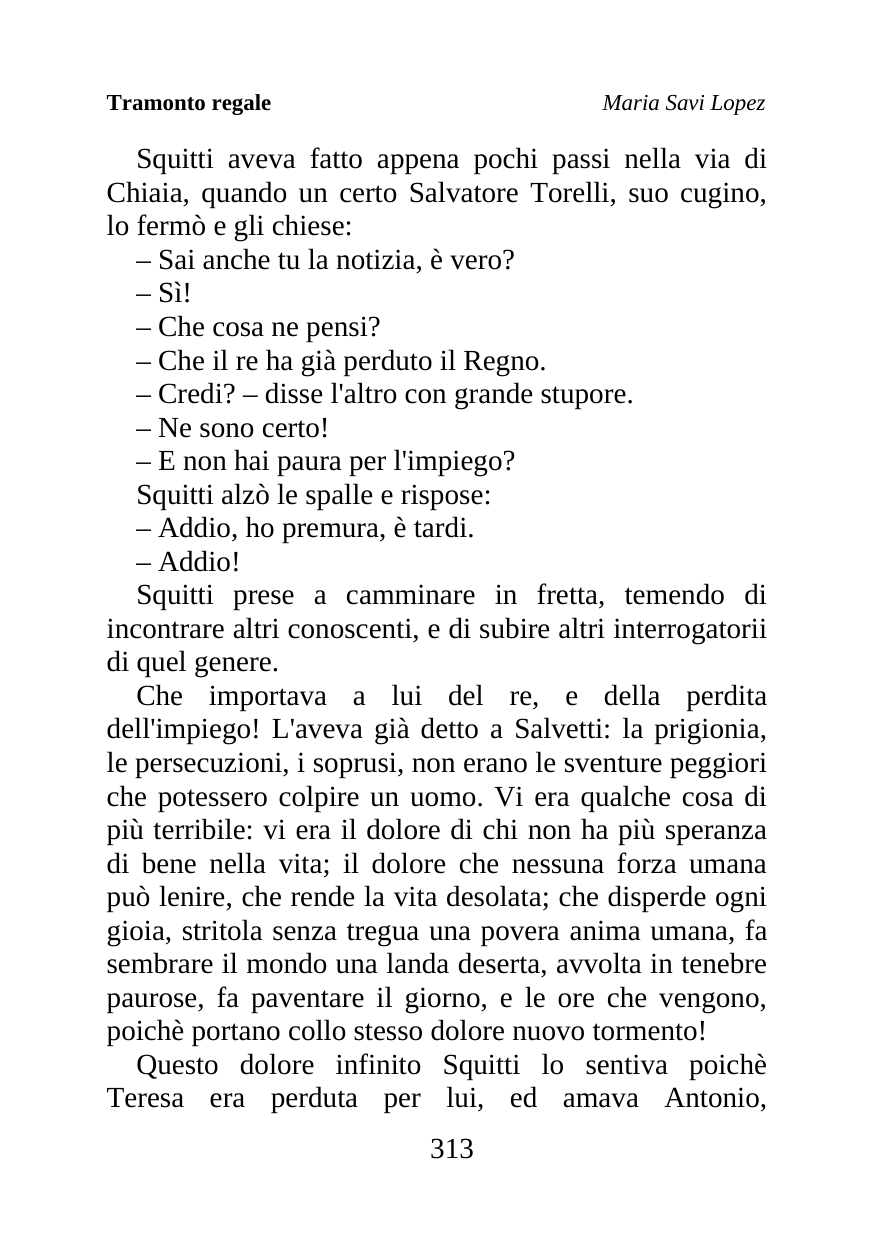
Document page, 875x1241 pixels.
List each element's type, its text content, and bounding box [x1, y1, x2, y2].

text – Addio! [106, 544, 768, 577]
text Questo dolore infinito Squitti lo sentiva poichè Teresa era perduta per lui, ed amava Antonio, [106, 1047, 768, 1114]
text – Credi? – disse l'altro con grande stupore. [106, 376, 768, 410]
text – Sì! [106, 276, 768, 309]
text – Che il re ha già perduto il Regno. [106, 343, 768, 376]
text Che importava a lui del re, e della perdita dell'impiego! L'aveva già detto a Salvetti: la prigionia, le persecuzioni, i soprusi, non erano le sventure peggiori che potessero colpire un uomo. Vi era qualche cosa di più terribile: vi era il dolore di chi non ha più speranza di bene nella vita; il dolore che nessuna forza umana può lenire, che rende la vita desolata; che disperde ogni gioia, stritola senza tregua una povera anima umana, fa sembrare il mondo una landa deserta, avvolta in tenebre paurose, fa paventare il giorno, e le ore che vengono, poichè portano collo stesso dolore nuovo tormento! [106, 678, 768, 1047]
text – Addio, ho premura, è tardi. [106, 510, 768, 544]
text – Sai anche tu la notizia, è vero? [106, 242, 768, 276]
text – Ne sono certo! [106, 410, 768, 443]
text Squitti alzò le spalle e rispose: [106, 477, 768, 510]
text – E non hai paura per l'impiego? [106, 443, 768, 477]
text Squitti prese a camminare in fretta, temendo di incontrare altri conoscenti, e di subire altri interrogatorii di quel genere. [106, 577, 768, 678]
text Squitti aveva fatto appena pochi passi nella via di Chiaia, quando un certo Salvatore Torelli, suo cugino, lo fermò e gli chiese: [106, 141, 768, 242]
text – Che cosa ne pensi? [106, 309, 768, 343]
